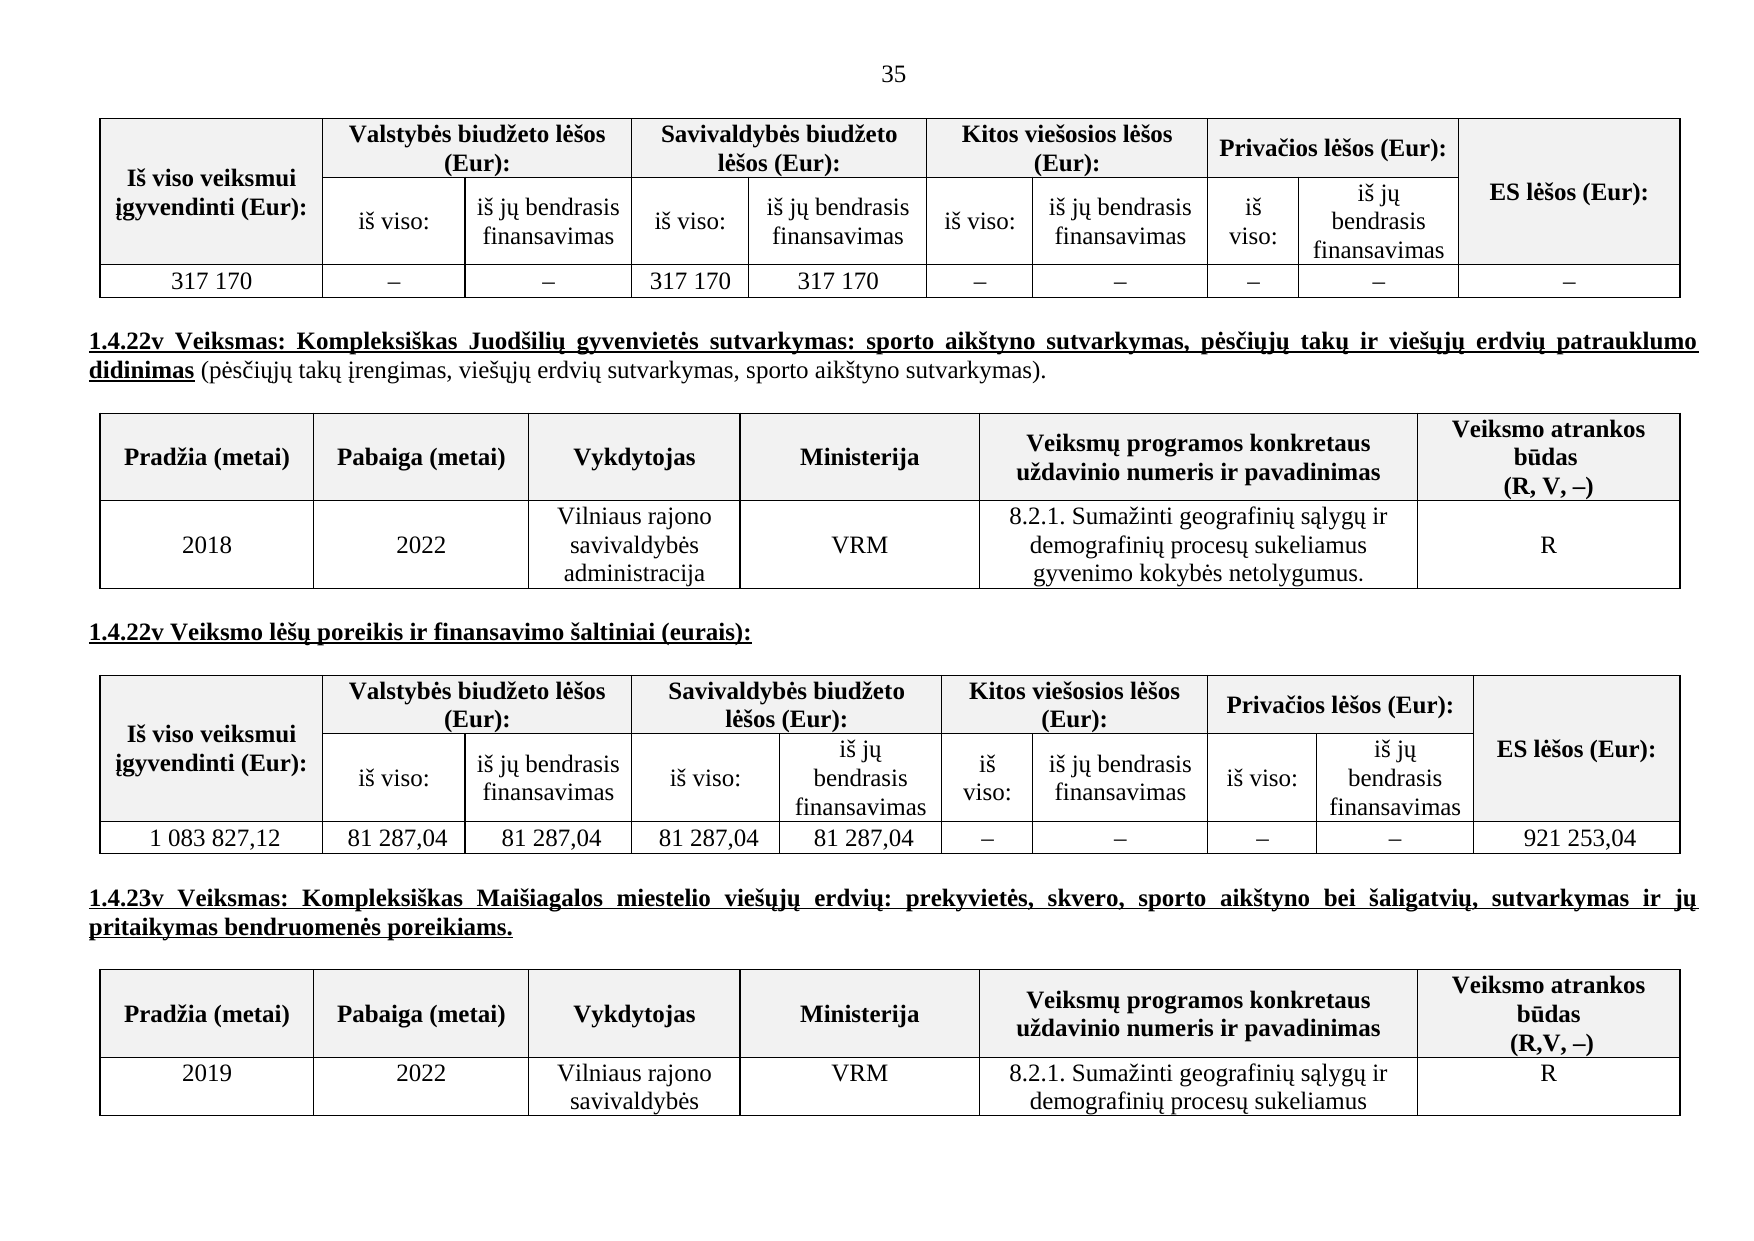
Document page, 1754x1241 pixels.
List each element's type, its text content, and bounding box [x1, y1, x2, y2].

table_cell – [1208, 822, 1316, 853]
table_header Kitos viešosios lėšos (Eur): [942, 676, 1207, 733]
table_header Veiksmų programos konkretaus uždavinio numeris ir pavadinimas [980, 414, 1417, 500]
table_cell Vilniaus rajono savivaldybės administracija [529, 501, 739, 587]
table_cell iš jų bendrasis finansavimas [466, 178, 631, 264]
table_cell – [1317, 822, 1473, 853]
table_cell 8.2.1. Sumažinti geografinių sąlygų ir demografinių procesų sukeliamus gyvenimo kokybės netolygumus. [980, 501, 1417, 587]
table_header Valstybės biudžeto lėšos (Eur): [323, 119, 631, 177]
text didinimas (pėsčiųjų takų įrengimas, viešųjų erdvių sutvarkymas, sporto aikštyno sutvarkymas). [89, 353, 1698, 384]
text 1.4.23v Veiksmas: Kompleksiškas Maišiagalos miestelio viešųjų erdvių: prekyvietės, skvero, sporto aikštyno bei šaligatvių, sutvarkymas ir jų [89, 883, 1698, 908]
table_cell 81 287,04 [632, 822, 779, 853]
table_cell 317 170 [632, 265, 748, 297]
table_header Savivaldybės biudžeto lėšos (Eur): [632, 119, 926, 177]
table_header Iš viso veiksmui įgyvendinti (Eur): [101, 676, 322, 821]
table_cell 81 287,04 [323, 822, 464, 853]
table_cell iš jų bendrasis finansavimas [1033, 178, 1207, 264]
table_cell – [927, 265, 1032, 297]
table_cell iš viso: [942, 734, 1032, 821]
table_cell iš jų bendrasis finansavimas [780, 734, 941, 821]
table_header Pabaiga (metai) [314, 970, 528, 1057]
table_header Valstybės biudžeto lėšos (Eur): [323, 676, 631, 733]
text 1.4.22v Veiksmo lėšų poreikis ir finansavimo šaltiniai (eurais): [89, 617, 1698, 646]
table_cell – [1299, 265, 1458, 297]
table_cell 921 253,04 [1474, 822, 1679, 853]
table_cell – [1208, 265, 1298, 297]
table_cell – [323, 265, 464, 297]
table_cell 2022 [314, 1058, 528, 1115]
table_cell – [466, 265, 631, 297]
table_header ES lėšos (Eur): [1459, 119, 1679, 264]
table_cell iš jų bendrasis finansavimas [749, 178, 926, 264]
table_header Kitos viešosios lėšos (Eur): [927, 119, 1207, 177]
table_cell – [1459, 265, 1679, 297]
table_cell – [1033, 822, 1207, 853]
table_cell iš viso: [1208, 734, 1316, 821]
table_header Pradžia (metai) [101, 414, 313, 500]
table_cell – [942, 822, 1032, 853]
table_cell 81 287,04 [780, 822, 941, 853]
table_header Privačios lėšos (Eur): [1208, 119, 1458, 177]
table_cell iš jų bendrasis finansavimas [1033, 734, 1207, 821]
table_cell 1 083 827,12 [101, 822, 322, 853]
table_header Vykdytojas [529, 414, 739, 500]
table_cell R [1418, 501, 1679, 587]
table_cell iš viso: [1208, 178, 1298, 264]
table_cell 2019 [101, 1058, 313, 1115]
table_cell 8.2.1. Sumažinti geografinių sąlygų ir demografinių procesų sukeliamus [980, 1058, 1417, 1115]
table_header Pradžia (metai) [101, 970, 313, 1057]
table_cell iš viso: [323, 178, 464, 264]
table_header Savivaldybės biudžeto lėšos (Eur): [632, 676, 941, 733]
table_header Veiksmų programos konkretaus uždavinio numeris ir pavadinimas [980, 970, 1417, 1057]
table_cell iš jų bendrasis finansavimas [1299, 178, 1458, 264]
table_cell VRM [741, 1058, 979, 1115]
table_cell iš jų bendrasis finansavimas [466, 734, 631, 821]
table_cell Vilniaus rajono savivaldybės [529, 1058, 739, 1115]
table_cell 317 170 [101, 265, 322, 297]
table_cell VRM [741, 501, 979, 587]
table_cell iš jų bendrasis finansavimas [1317, 734, 1473, 821]
table_cell 81 287,04 [466, 822, 631, 853]
text 1.4.22v Veiksmas: Kompleksiškas Juodšilių gyvenvietės sutvarkymas: sporto aikštyno sutvarkymas, pėsčiųjų takų ir viešųjų erdvių patrauklumo [89, 326, 1698, 351]
table_header Vykdytojas [529, 970, 739, 1057]
table_header Ministerija [741, 970, 979, 1057]
table_cell iš viso: [927, 178, 1032, 264]
table_cell iš viso: [323, 734, 464, 821]
table_cell 2022 [314, 501, 528, 587]
table_cell iš viso: [632, 734, 779, 821]
table_cell 2018 [101, 501, 313, 587]
table_header Iš viso veiksmui įgyvendinti (Eur): [101, 119, 322, 264]
text pritaikymas bendruomenės poreikiams. [89, 909, 1698, 941]
table_cell – [1033, 265, 1207, 297]
table_cell R [1418, 1058, 1679, 1115]
table_header ES lėšos (Eur): [1474, 676, 1679, 821]
table_header Privačios lėšos (Eur): [1208, 676, 1473, 733]
table_header Veiksmo atrankos būdas (R, V, –) [1418, 414, 1679, 500]
table_cell iš viso: [632, 178, 748, 264]
table_header Pabaiga (metai) [314, 414, 528, 500]
table_cell 317 170 [749, 265, 926, 297]
table_header Veiksmo atrankos būdas (R,V, –) [1418, 970, 1679, 1057]
table_header Ministerija [741, 414, 979, 500]
